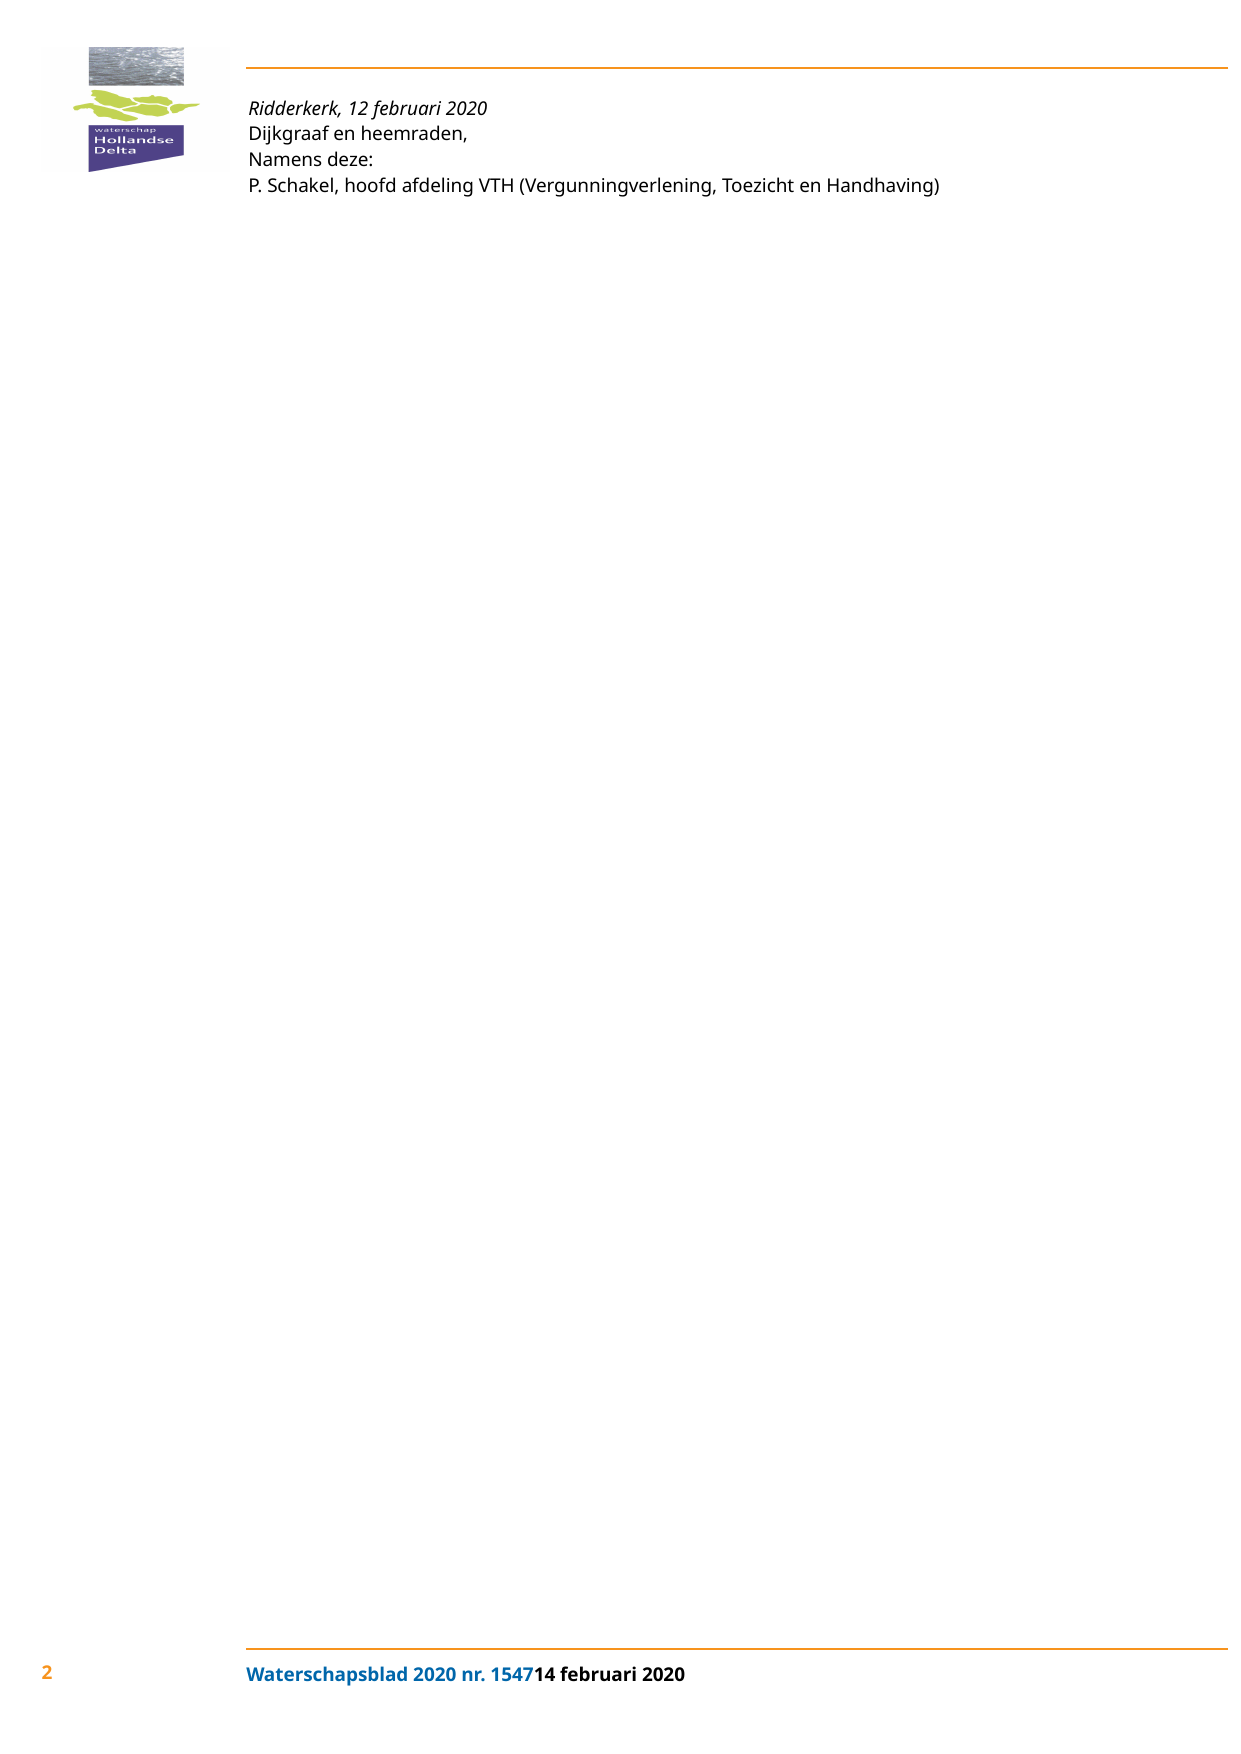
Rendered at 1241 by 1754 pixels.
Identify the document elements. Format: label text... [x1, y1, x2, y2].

text Ridderkerk, 12 februari 2020 [248, 95, 1152, 121]
text P. Schakel, hoofd afdeling VTH (Vergunningverlening, Toezicht en Handhaving) [248, 172, 1152, 198]
picture [41, 47, 231, 172]
text Namens deze: [248, 146, 1152, 172]
text Dijkgraaf en heemraden, [248, 121, 1152, 146]
